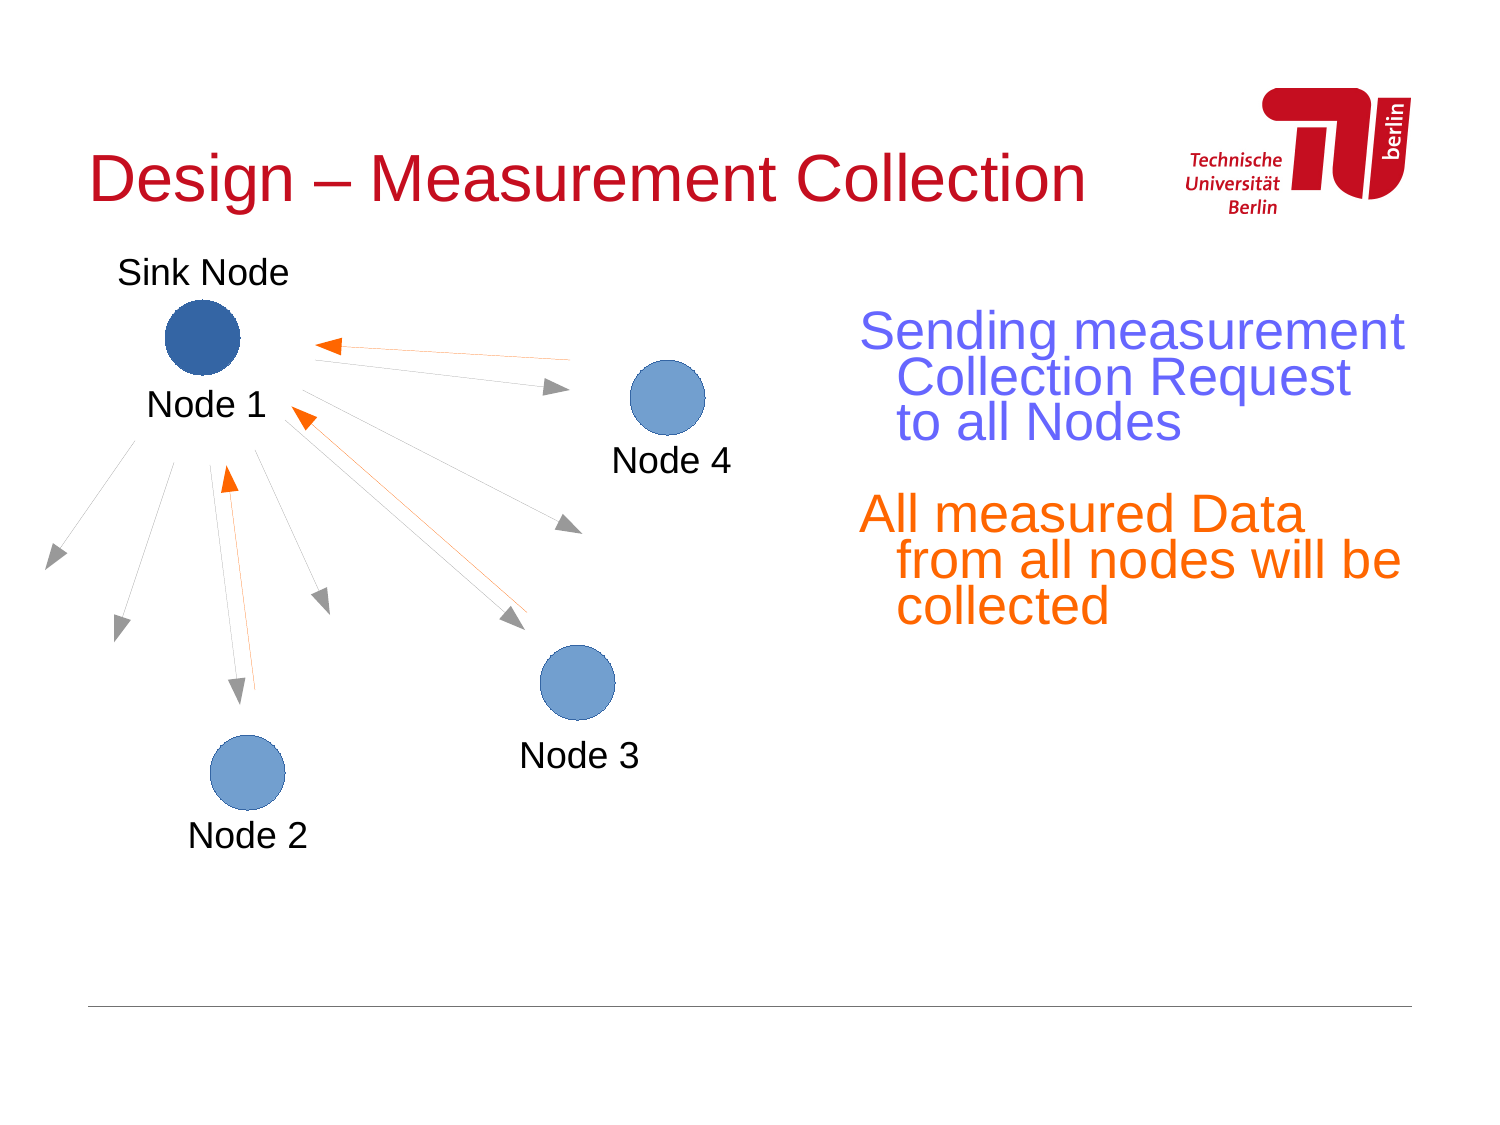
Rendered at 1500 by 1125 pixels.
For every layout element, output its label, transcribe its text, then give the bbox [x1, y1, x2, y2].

title Design – Measurement Collection [88, 89, 1411, 215]
text_box [540, 645, 616, 721]
list Sending measurement Collection Request to all Nodes All measured Data from all nodes will be collected [840, 314, 1411, 982]
text_box Node 2 [172, 803, 398, 864]
text_box [165, 301, 241, 373]
text_box Sink Node [102, 240, 316, 301]
text_box Node 3 [504, 723, 730, 784]
text_box Node 4 [596, 428, 822, 489]
text_box Node 1 [131, 373, 282, 433]
text_box [210, 735, 286, 803]
text_box [630, 360, 706, 436]
